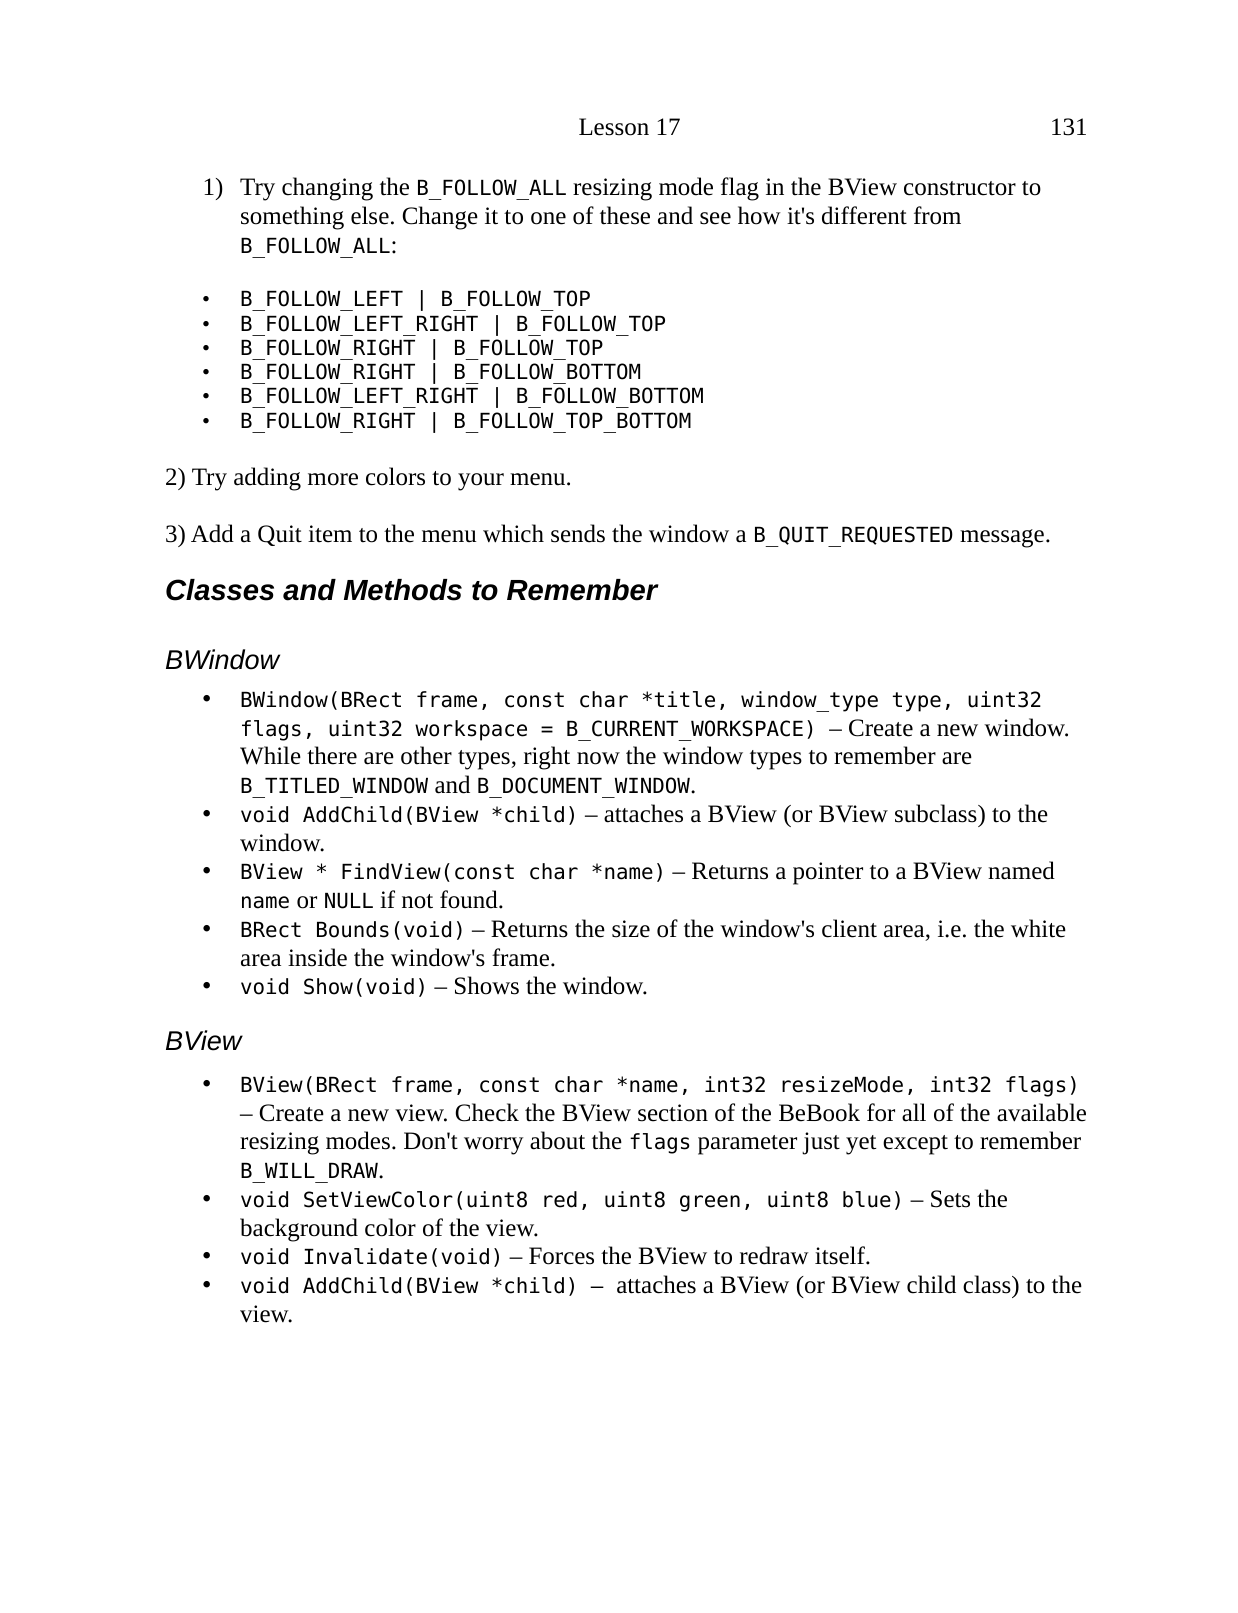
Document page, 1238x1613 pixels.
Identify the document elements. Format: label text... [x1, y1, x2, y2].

list Try changing the B_FOLLOW_ALL resizing mode flag in the BView constructor to something else. Change it to one of these and see how it's different from B_FOLLOW_ALL: [202, 172, 1087, 259]
list void Show(void) – Shows the window. [202, 971, 1087, 1000]
text 2) Try adding more colors to your menu. [165, 462, 1087, 491]
subtitle BWindow [165, 644, 1087, 675]
list void Invalidate(void) – Forces the BView to redraw itself. [202, 1241, 1087, 1270]
list BView(BRect frame, const char *name, int32 resizeMode, int32 flags) – Create a new view. Check the BView section of the BeBook for all of the available resizing modes. Don't worry about the flags parameter just yet except to remember B_WILL_DRAW. [202, 1069, 1087, 1184]
list void AddChild(BView *child) – attaches a BView (or BView subclass) to the window. [202, 799, 1087, 856]
list B_FOLLOW_RIGHT | B_FOLLOW_TOP_BOTTOM [202, 409, 1087, 433]
list BView * FindView(const char *name) – Returns a pointer to a BView named name or NULL if not found. [202, 856, 1087, 914]
subtitle Classes and Methods to Remember [165, 573, 1087, 607]
list void SetViewColor(uint8 red, uint8 green, uint8 blue) – Sets the background color of the view. [202, 1184, 1087, 1241]
list B_FOLLOW_LEFT_RIGHT | B_FOLLOW_TOP [202, 312, 1087, 336]
text 3) Add a Quit item to the menu which sends the window a B_QUIT_REQUESTED message. [165, 519, 1087, 548]
subtitle BView [165, 1025, 1087, 1056]
list void AddChild(BView *child) – attaches a BView (or BView child class) to the view. [202, 1270, 1087, 1328]
list B_FOLLOW_LEFT | B_FOLLOW_TOP [202, 287, 1087, 312]
list B_FOLLOW_LEFT_RIGHT | B_FOLLOW_BOTTOM [202, 384, 1087, 409]
list BRect Bounds(void) – Returns the size of the window's client area, i.e. the white area inside the window's frame. [202, 914, 1087, 971]
list BWindow(BRect frame, const char *title, window_type type, uint32 flags, uint32 workspace = B_CURRENT_WORKSPACE) – Create a new window. While there are other types, right now the window types to remember are B_TITLED_WINDOW and B_DOCUMENT_WINDOW. [202, 688, 1087, 799]
list B_FOLLOW_RIGHT | B_FOLLOW_TOP [202, 336, 1087, 360]
list B_FOLLOW_RIGHT | B_FOLLOW_BOTTOM [202, 360, 1087, 384]
